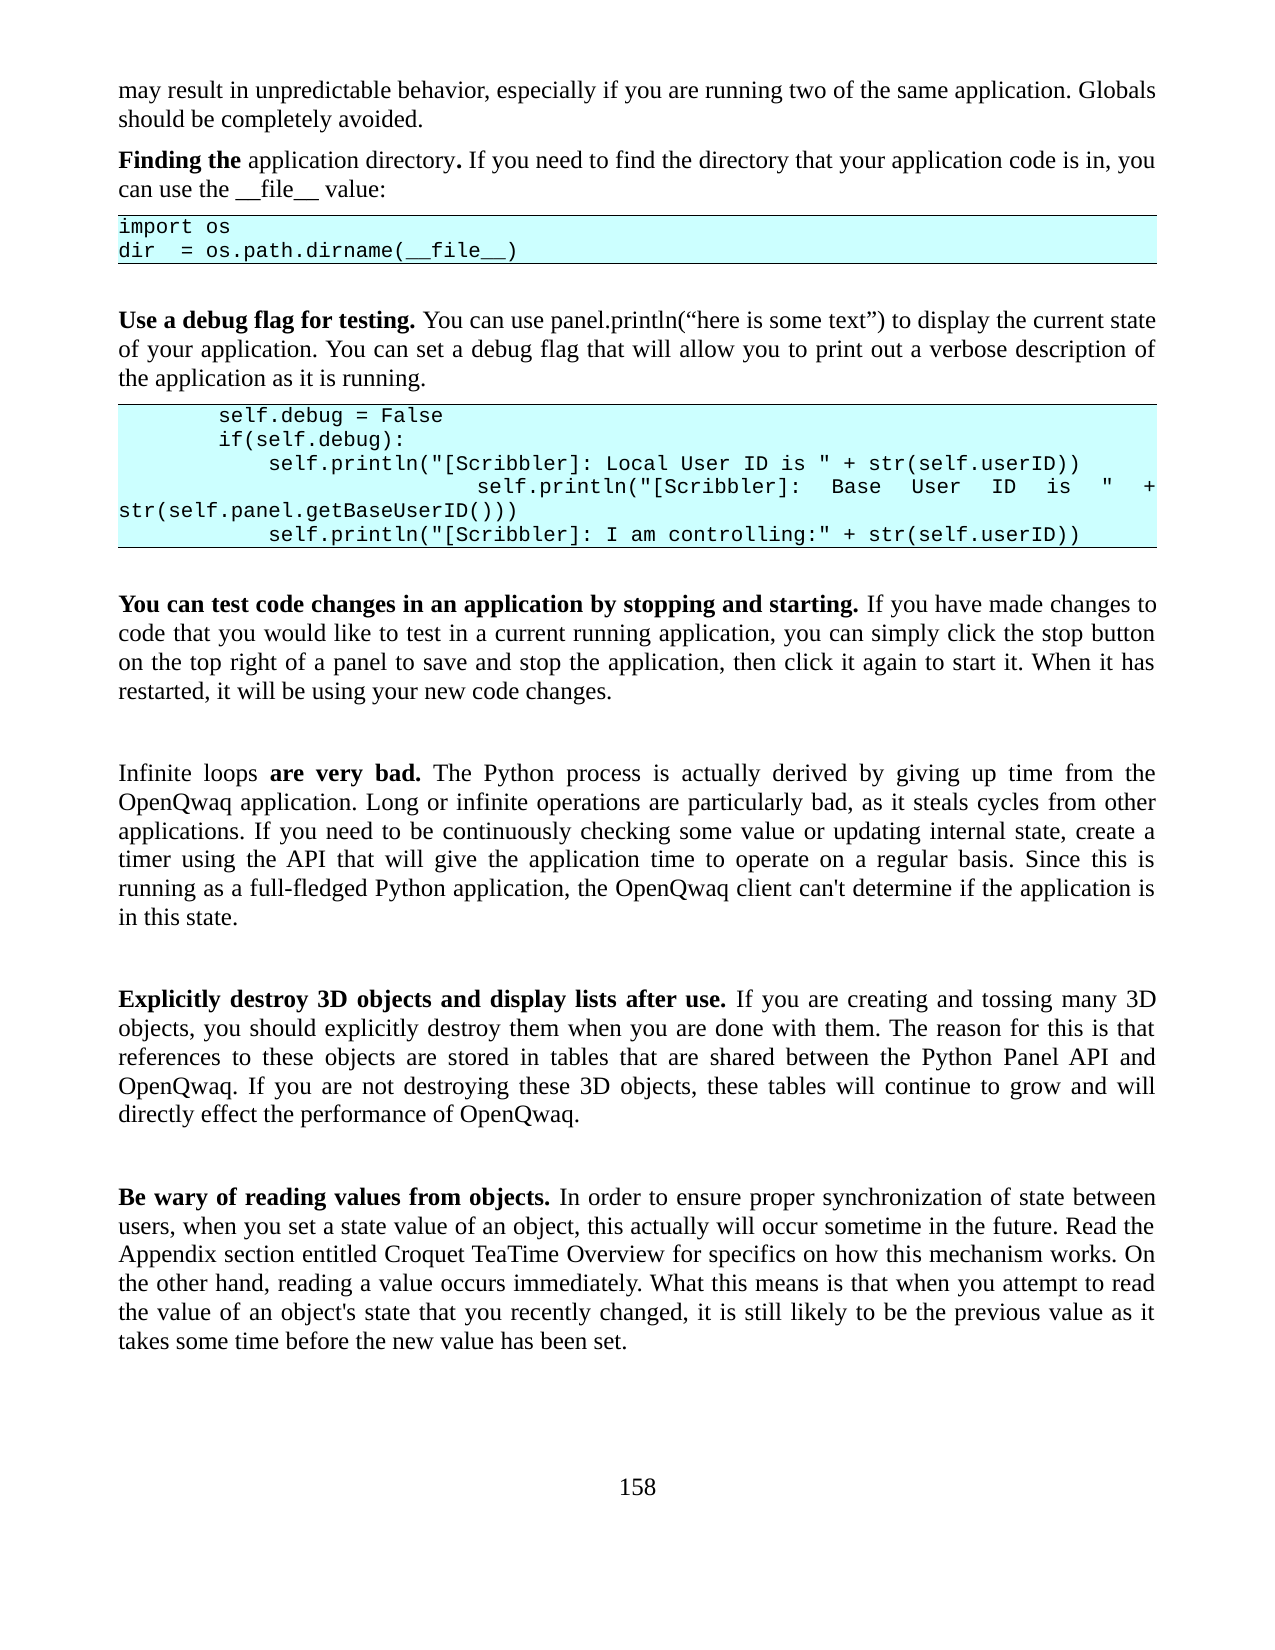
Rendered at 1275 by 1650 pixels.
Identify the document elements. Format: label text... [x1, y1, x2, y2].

text self.println("[Scribbler]: Local User ID is " + str(self.userID)) [118, 453, 1157, 476]
text Finding the application directory. If you need to find the directory that your application code is in, you can use the __file__ value: [118, 145, 1157, 202]
text Infinite loops are very bad. The Python process is actually derived by giving up time from the OpenQwaq application. Long or infinite operations are particularly bad, as it steals cycles from other applications. If you need to be continuously checking some value or updating internal state, create a timer using the API that will give the application time to operate on a regular basis. Since this is running as a full-fledged Python application, the OpenQwaq client can't determine if the application is in this state. [118, 758, 1157, 931]
text import os [118, 216, 1157, 239]
text self.debug = False [118, 405, 1157, 429]
text self.println("[Scribbler]: I am controlling:" + str(self.userID)) [118, 523, 1157, 547]
text Explicitly destroy 3D objects and display lists after use. If you are creating and tossing many 3D objects, you should explicitly destroy them when you are done with them. The reason for this is that references to these objects are stored in tables that are shared between the Python Panel API and OpenQwaq. If you are not destroying these 3D objects, these tables will continue to grow and will directly effect the performance of OpenQwaq. [118, 984, 1157, 1128]
text self.println("[Scribbler]: Base User ID is " + str(self.panel.getBaseUserID())) [118, 476, 1157, 523]
text Be wary of reading values from objects. In order to ensure proper synchronization of state between users, when you set a state value of an object, this actually will occur sometime in the future. Read the Appendix section entitled Croquet TeaTime Overview for specifics on how this mechanism works. On the other hand, reading a value occurs immediately. What this means is that when you attempt to read the value of an object's state that you recently changed, it is still likely to be the previous value as it takes some time before the new value has been set. [118, 1182, 1157, 1354]
text if(self.debug): [118, 429, 1157, 453]
text You can test code changes in an application by stopping and starting. If you have made changes to code that you would like to test in a current running application, you can simply click the stop button on the top right of a panel to save and stop the application, then click it again to start it. When it has restarted, it will be using your new code changes. [118, 589, 1157, 704]
text may result in unpredictable behavior, especially if you are running two of the same application. Globals should be completely avoided. [118, 75, 1157, 132]
text Use a debug flag for testing. You can use panel.println(“here is some text”) to display the current state of your application. You can set a debug flag that will allow you to print out a verbose description of the application as it is running. [118, 306, 1157, 392]
text dir = os.path.dirname(__file__) [118, 239, 1157, 263]
